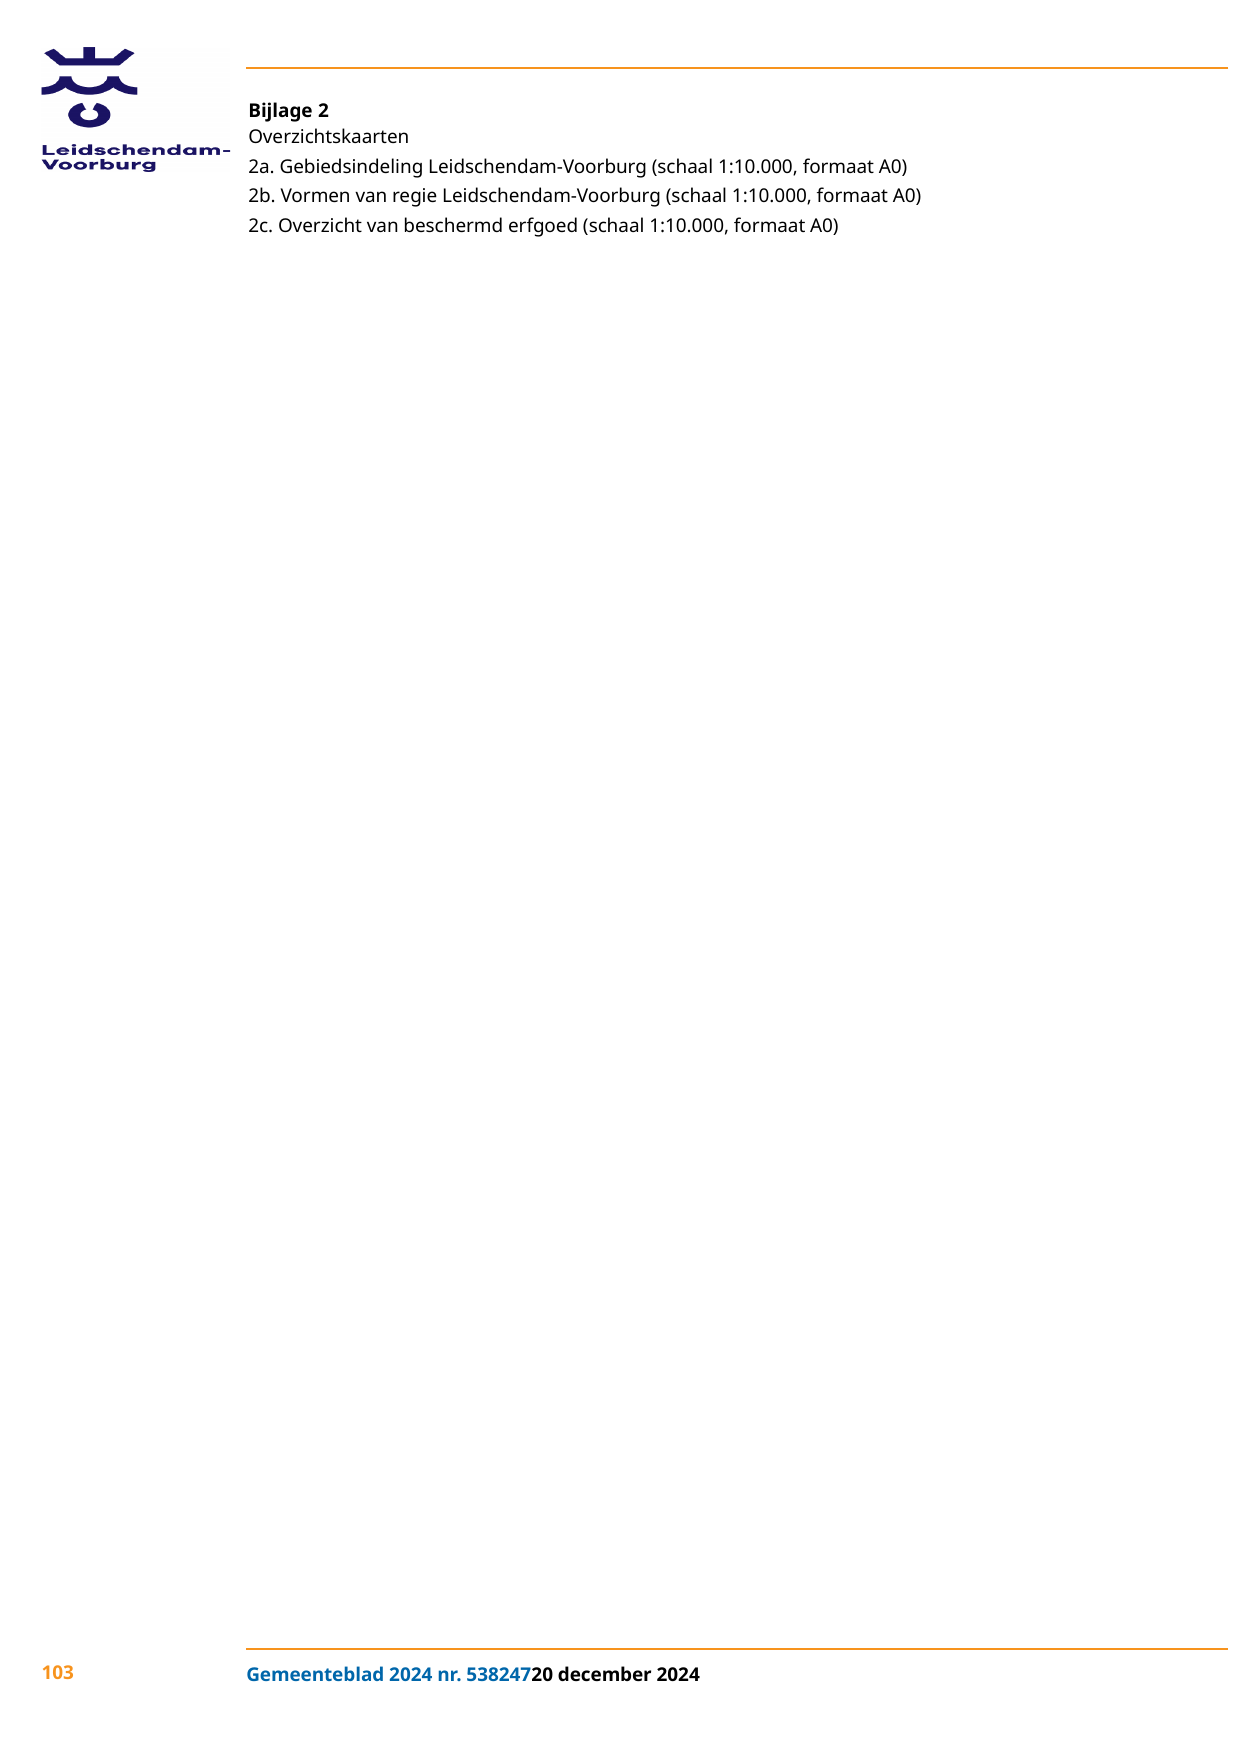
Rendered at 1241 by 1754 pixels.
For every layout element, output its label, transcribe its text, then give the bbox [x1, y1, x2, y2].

picture [41, 47, 231, 172]
text Overzichtskaarten [248, 123, 1152, 149]
text 2b. Vormen van regie Leidschendam-Voorburg (schaal 1:10.000, formaat A0) [248, 182, 1152, 208]
text Bijlage 2 [248, 95, 1152, 123]
text 2c. Overzicht van beschermd erfgoed (schaal 1:10.000, formaat A0) [248, 212, 1152, 238]
text 2a. Gebiedsindeling Leidschendam-Voorburg (schaal 1:10.000, formaat A0) [248, 153, 1152, 179]
